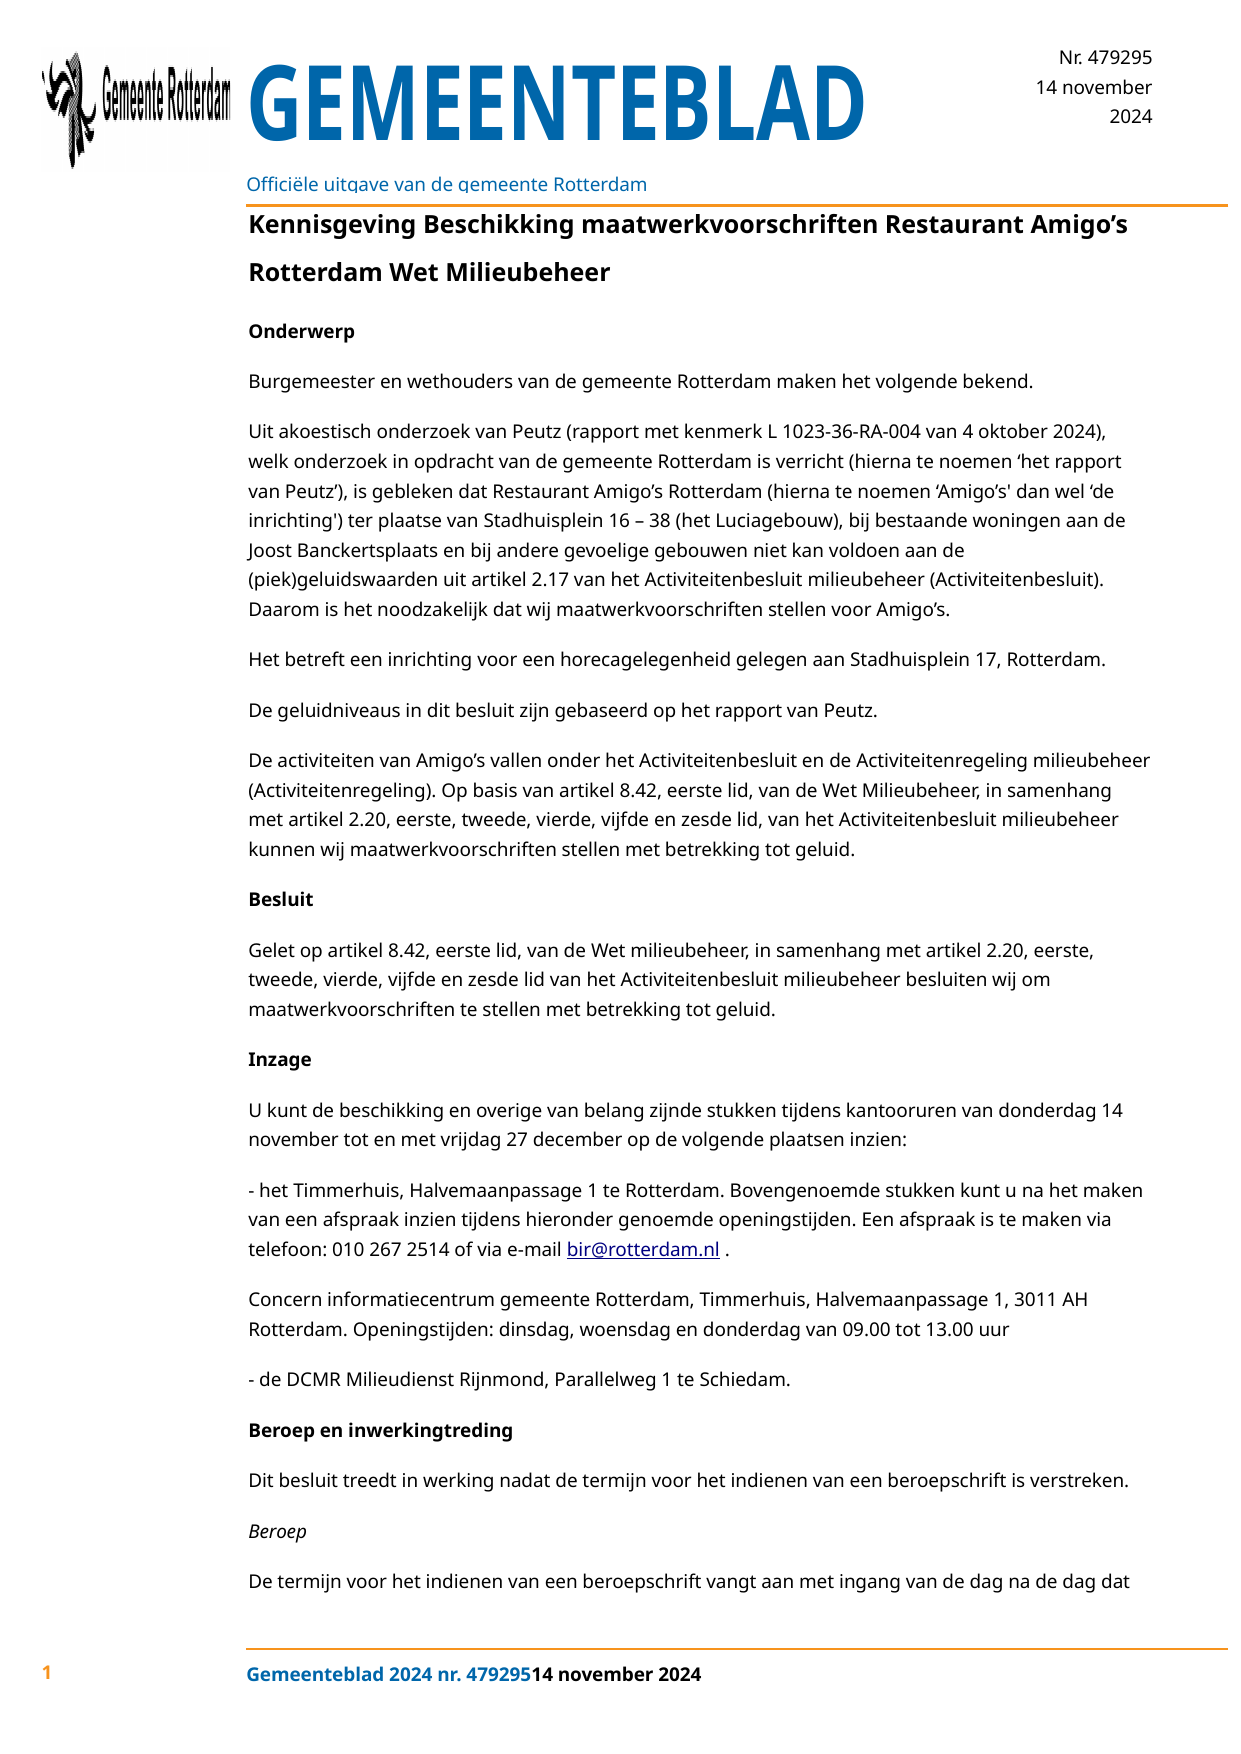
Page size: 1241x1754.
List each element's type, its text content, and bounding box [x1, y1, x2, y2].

text Concern informatiecentrum gemeente Rotterdam, Timmerhuis, Halvemaanpassage 1, 3011 AH Rotterdam. Openingstijden: dinsdag, woensdag en donderdag van 09.00 tot 13.00 uur [248, 1287, 1152, 1342]
text De termijn voor het indienen van een beroepschrift vangt aan met ingang van de dag na de dag dat [248, 1568, 1152, 1594]
text Burgemeester en wethouders van de gemeente Rotterdam maken het volgende bekend. [248, 368, 1152, 394]
text Dit besluit treedt in werking nadat de termijn voor het indienen van een beroepschrift is verstreken. [248, 1467, 1152, 1493]
text - het Timmerhuis, Halvemaanpassage 1 te Rotterdam. Bovengenoemde stukken kunt u na het maken van een afspraak inzien tijdens hieronder genoemde openingstijden. Een afspraak is te maken via telefoon: 010 267 2514 of via e-mail bir@rotterdam.nl . [248, 1177, 1152, 1262]
text Onderwerp [248, 318, 1152, 344]
text De geluidniveaus in dit besluit zijn gebaseerd op het rapport van Peutz. [248, 697, 1152, 723]
text Besluit [248, 887, 1152, 912]
text Beroep [248, 1518, 1152, 1544]
text De activiteiten van Amigo’s vallen onder het Activiteitenbesluit en de Activiteitenregeling milieubeheer (Activiteitenregeling). Op basis van artikel 8.42, eerste lid, van de Wet Milieubeheer, in samenhang met artikel 2.20, eerste, tweede, vierde, vijfde en zesde lid, van het Activiteitenbesluit milieubeheer kunnen wij maatwerkvoorschriften stellen met betrekking tot geluid. [248, 747, 1152, 862]
text - de DCMR Milieudienst Rijnmond, Parallelweg 1 te Schiedam. [248, 1367, 1152, 1392]
text U kunt de beschikking en overige van belang zijnde stukken tijdens kantooruren van donderdag 14 november tot en met vrijdag 27 december op de volgende plaatsen inzien: [248, 1097, 1152, 1152]
text Beroep en inwerkingtreding [248, 1417, 1152, 1443]
text Uit akoestisch onderzoek van Peutz (rapport met kenmerk L 1023-36-RA-004 van 4 oktober 2024), welk onderzoek in opdracht van de gemeente Rotterdam is verricht (hierna te noemen ‘het rapport van Peutz’), is gebleken dat Restaurant Amigo’s Rotterdam (hierna te noemen ‘Amigo’s' dan wel ‘de inrichting') ter plaatse van Stadhuisplein 16 – 38 (het Luciagebouw), bij bestaande woningen aan de Joost Banckertsplaats en bij andere gevoelige gebouwen niet kan voldoen aan de (piek)geluidswaarden uit artikel 2.17 van het Activiteitenbesluit milieubeheer (Activiteitenbesluit). Daarom is het noodzakelijk dat wij maatwerkvoorschriften stellen voor Amigo’s. [248, 419, 1152, 622]
text Gelet op artikel 8.42, eerste lid, van de Wet milieubeheer, in samenhang met artikel 2.20, eerste, tweede, vierde, vijfde en zesde lid van het Activiteitenbesluit milieubeheer besluiten wij om maatwerkvoorschriften te stellen met betrekking tot geluid. [248, 937, 1152, 1022]
picture [41, 47, 231, 172]
text Inzage [248, 1047, 1152, 1072]
text Het betreft een inrichting voor een horecagelegenheid gelegen aan Stadhuisplein 17, Rotterdam. [248, 647, 1152, 672]
text Kennisgeving Beschikking maatwerkvoorschriften Restaurant Amigo’s Rotterdam Wet Milieubeheer [248, 207, 1152, 288]
